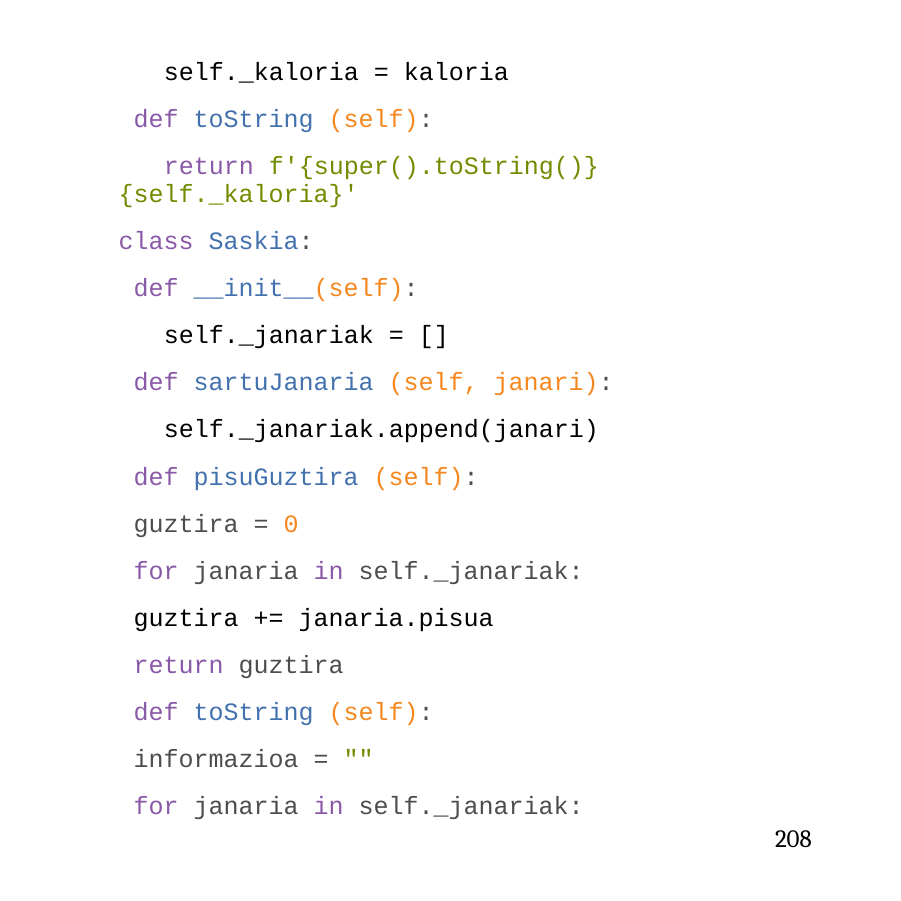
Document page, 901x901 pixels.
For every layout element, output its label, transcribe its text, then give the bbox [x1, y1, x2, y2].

text for janaria in self._janariak: [118, 794, 811, 822]
text class Saskia: [118, 229, 811, 257]
text guztira = 0 [118, 511, 811, 539]
text self._janariak = [] [118, 323, 811, 351]
text self._janariak.append(janari) [118, 417, 811, 445]
text return guztira [118, 652, 811, 681]
text self._kaloria = kaloria [118, 59, 811, 87]
text def __init__(self): [118, 276, 811, 304]
text def pisuGuztira (self): [118, 464, 811, 492]
text guztira += janaria.pisua [118, 605, 811, 634]
text def toString (self): [118, 699, 811, 728]
text return f'{super().toString()} {self._kaloria}' [118, 153, 811, 210]
text def toString (self): [118, 106, 811, 134]
text def sartuJanaria (self, janari): [118, 370, 811, 398]
text for janaria in self._janariak: [118, 558, 811, 587]
text informazioa = "" [118, 747, 811, 775]
